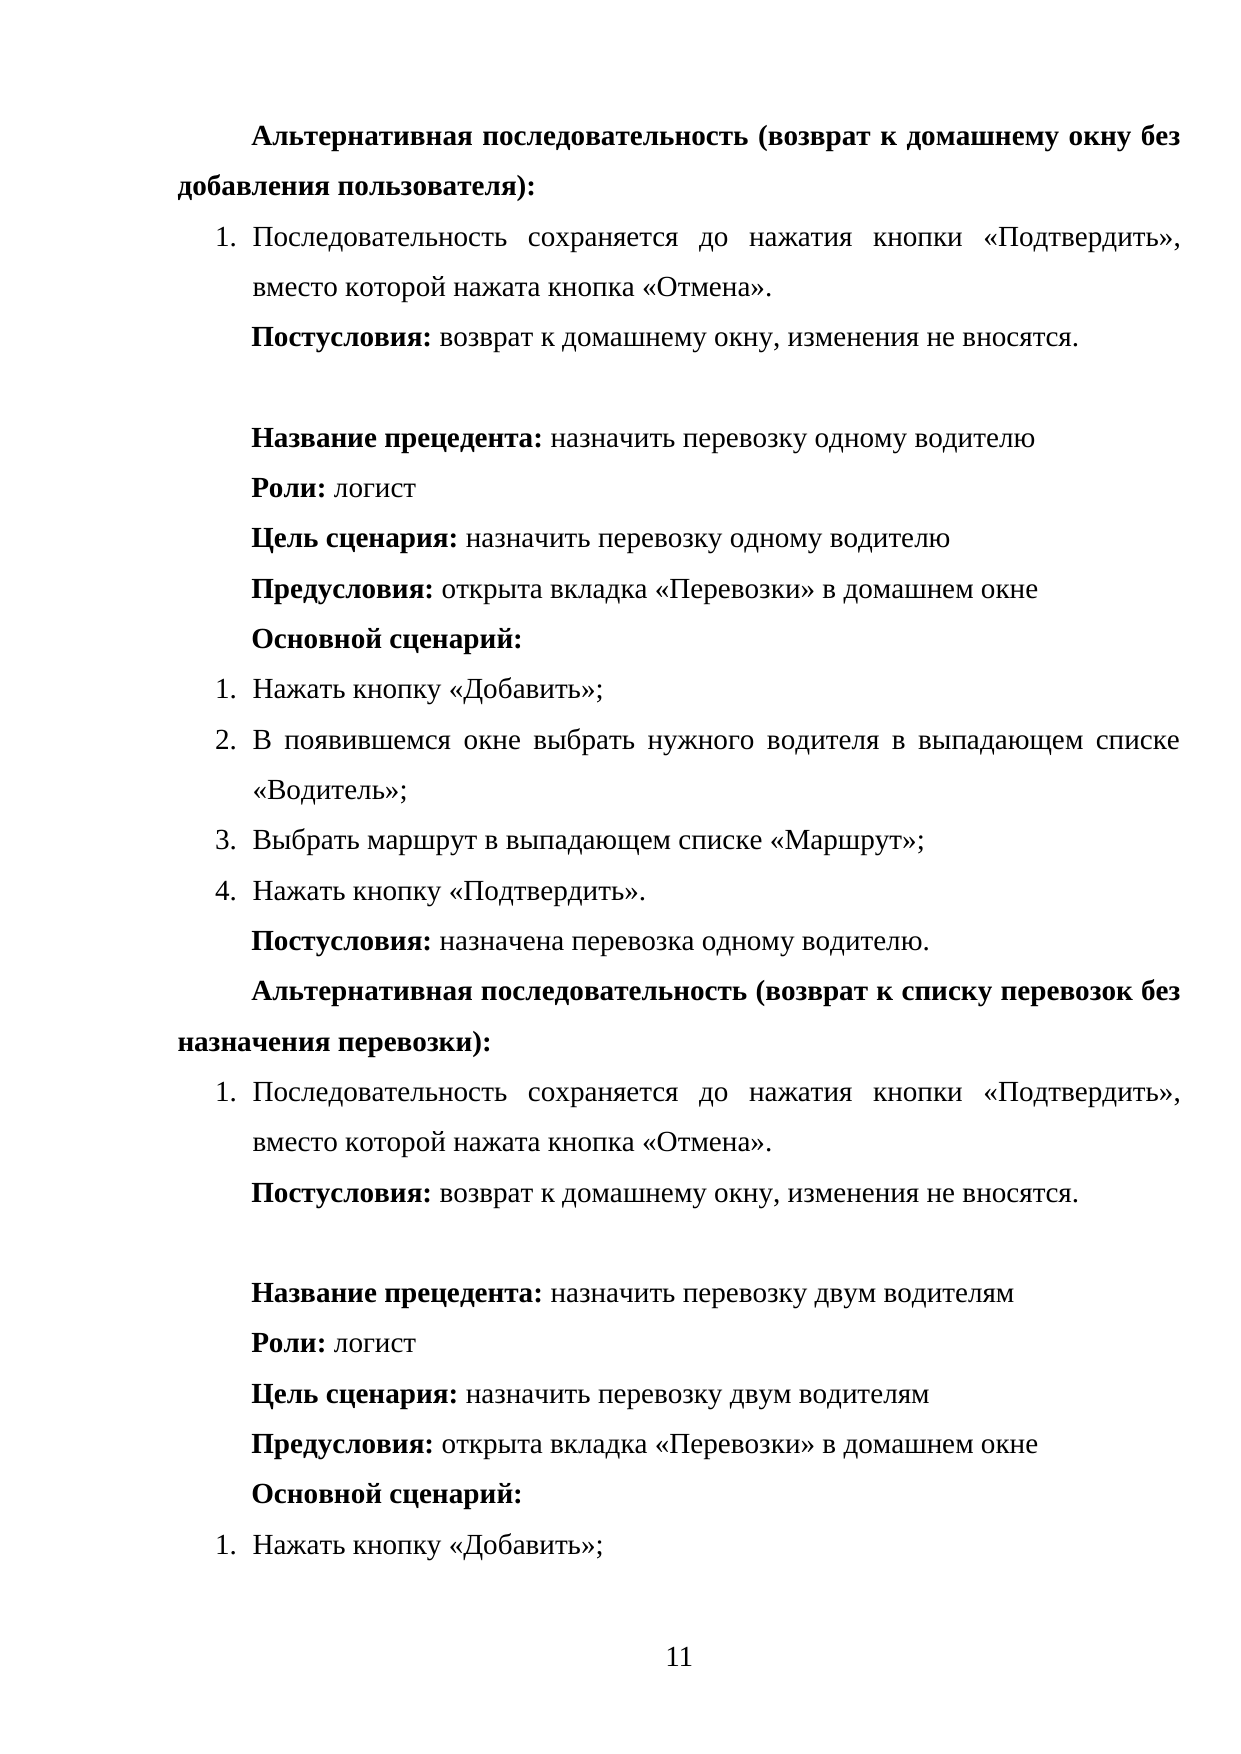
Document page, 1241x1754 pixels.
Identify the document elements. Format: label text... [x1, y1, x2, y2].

list Выбрать маршрут в выпадающем списке «Маршрут»; [215, 822, 1181, 856]
text Цель сценария: назначить перевозку двум водителям [177, 1376, 1181, 1409]
text Предусловия: открыта вкладка «Перевозки» в домашнем окне [177, 1426, 1181, 1460]
text Альтернативная последовательность (возврат к домашнему окну без добавления пользователя): [177, 118, 1181, 202]
text Название прецедента: назначить перевозку двум водителям [177, 1275, 1181, 1309]
text Название прецедента: назначить перевозку одному водителю [177, 420, 1181, 453]
text Предусловия: открыта вкладка «Перевозки» в домашнем окне [177, 571, 1181, 604]
text Основной сценарий: [177, 621, 1181, 655]
list Нажать кнопку «Добавить»; [215, 672, 1181, 705]
text Роли: логист [177, 470, 1181, 504]
text Постусловия: возврат к домашнему окну, изменения не вносятся. [177, 1175, 1181, 1208]
text Основной сценарий: [177, 1477, 1181, 1510]
text Роли: логист [177, 1326, 1181, 1359]
text Постусловия: назначена перевозка одному водителю. [177, 923, 1181, 957]
text Цель сценария: назначить перевозку одному водителю [177, 521, 1181, 554]
list Последовательность сохраняется до нажатия кнопки «Подтвердить», вместо которой нажата кнопка «Отмена». [215, 1074, 1181, 1158]
list Нажать кнопку «Добавить»; [215, 1527, 1181, 1560]
list В появившемся окне выбрать нужного водителя в выпадающем списке «Водитель»; [215, 722, 1181, 806]
text Постусловия: возврат к домашнему окну, изменения не вносятся. [177, 319, 1181, 353]
text Альтернативная последовательность (возврат к списку перевозок без назначения перевозки): [177, 973, 1181, 1057]
list Нажать кнопку «Подтвердить». [215, 873, 1181, 906]
list Последовательность сохраняется до нажатия кнопки «Подтвердить», вместо которой нажата кнопка «Отмена». [215, 219, 1181, 303]
